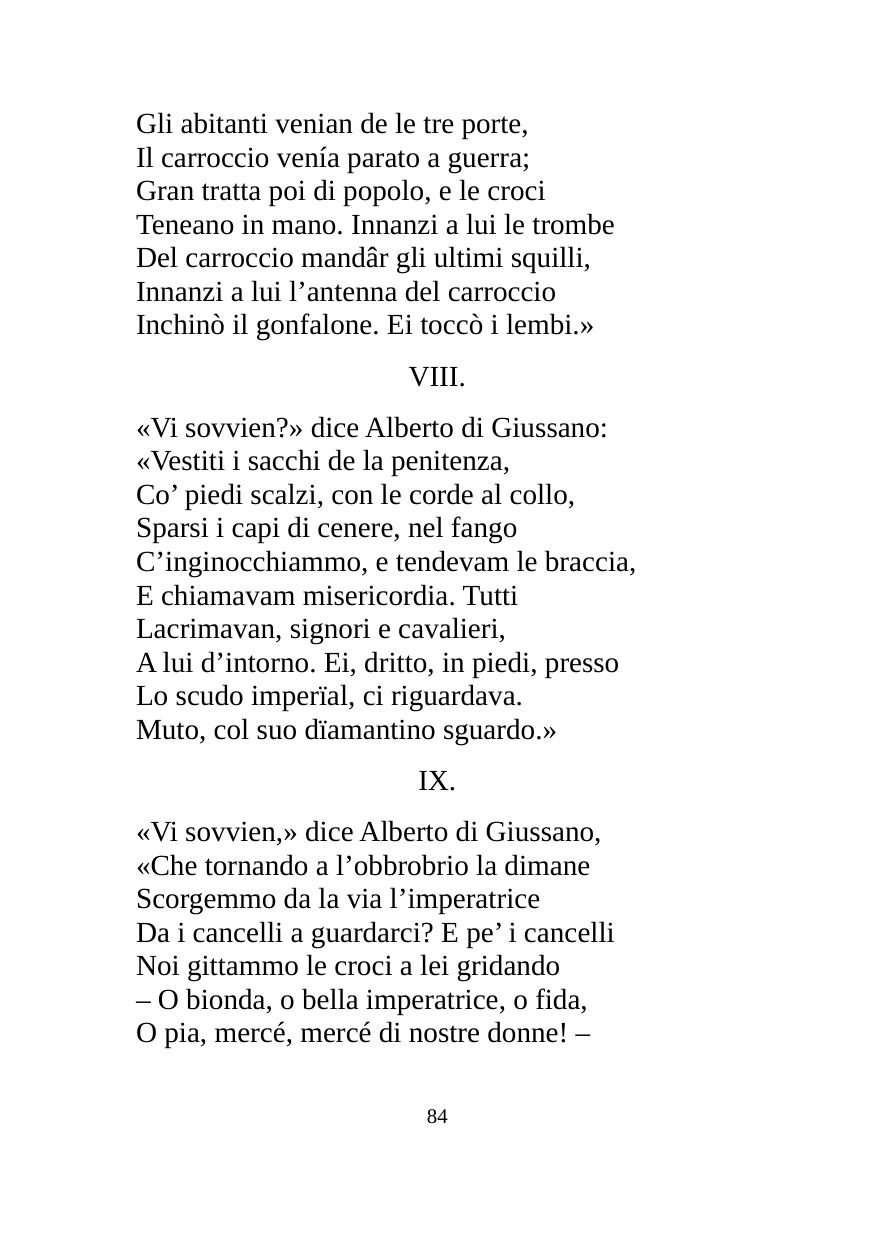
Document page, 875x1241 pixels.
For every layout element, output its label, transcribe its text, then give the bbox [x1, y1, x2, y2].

text VIII. [106, 359, 768, 392]
text C’inginocchiammo, e tendevam le braccia, [136, 544, 768, 578]
text Innanzi a lui l’antenna del carroccio [136, 274, 768, 307]
text O pia, mercé, mercé di nostre donne! – [136, 1016, 768, 1049]
text «Vi sovvien?» dice Alberto di Giussano: [136, 410, 768, 443]
text Gran tratta poi di popolo, e le croci [136, 173, 768, 207]
text A lui d’intorno. Ei, dritto, in piedi, presso [136, 645, 768, 678]
text Noi gittammo le croci a lei gridando [136, 948, 768, 982]
text «Che tornando a l’obbrobrio la dimane [136, 848, 768, 881]
text Scorgemmo da la via l’imperatrice [136, 881, 768, 915]
text – O bionda, o bella imperatrice, o fida, [136, 982, 768, 1016]
text Co’ piedi scalzi, con le corde al collo, [136, 477, 768, 511]
text Muto, col suo dïamantino sguardo.» [136, 712, 768, 745]
text «Vestiti i sacchi de la penitenza, [136, 443, 768, 477]
text Il carroccio venía parato a guerra; [136, 140, 768, 173]
text Sparsi i capi di cenere, nel fango [136, 511, 768, 544]
text Gli abitanti venian de le tre porte, [136, 106, 768, 140]
text Del carroccio mandâr gli ultimi squilli, [136, 240, 768, 274]
text Lo scudo imperïal, ci riguardava. [136, 678, 768, 712]
text E chiamavam misericordia. Tutti [136, 578, 768, 611]
text Lacrimavan, signori e cavalieri, [136, 611, 768, 645]
text Da i cancelli a guardarci? E pe’ i cancelli [136, 915, 768, 948]
text «Vi sovvien,» dice Alberto di Giussano, [136, 814, 768, 848]
text Teneano in mano. Innanzi a lui le trombe [136, 207, 768, 240]
text IX. [106, 763, 768, 797]
text Inchinò il gonfalone. Ei toccò i lembi.» [136, 307, 768, 341]
